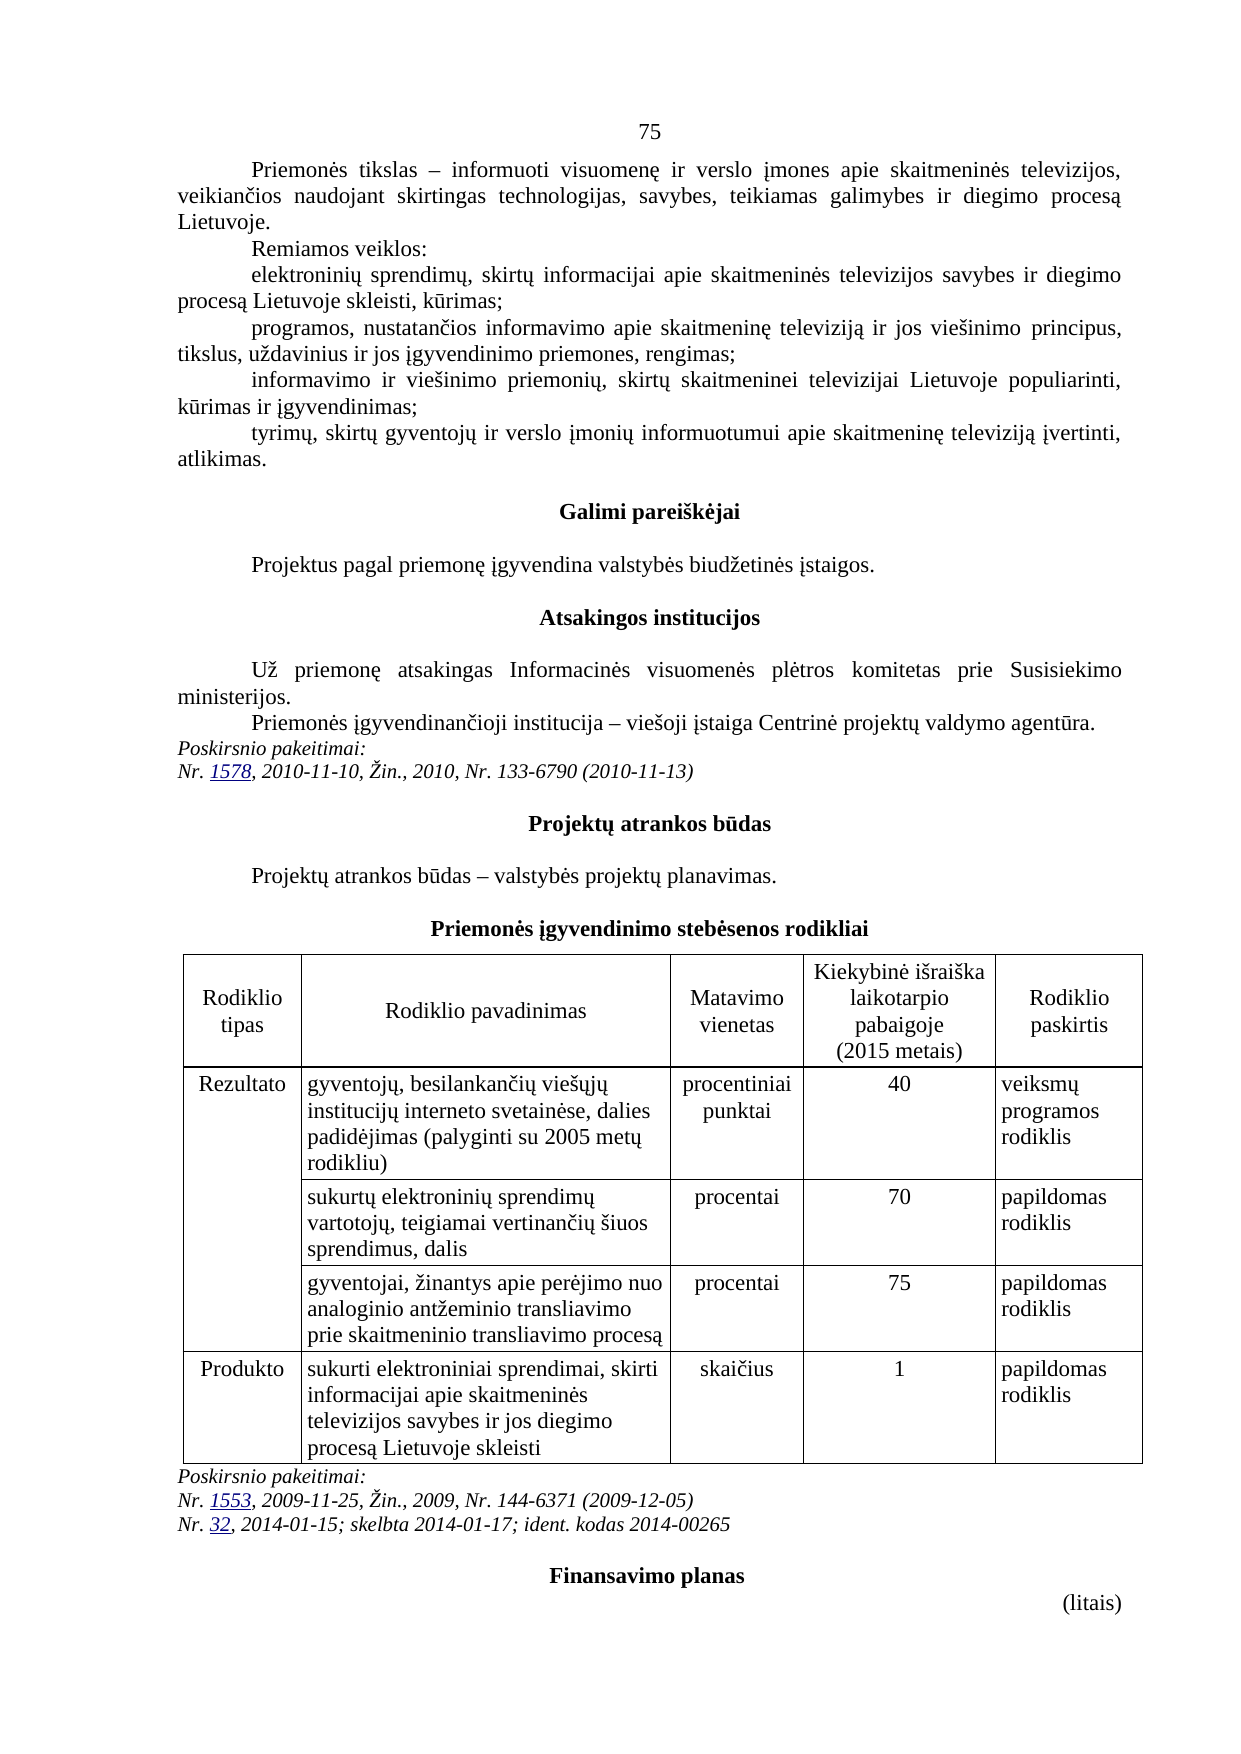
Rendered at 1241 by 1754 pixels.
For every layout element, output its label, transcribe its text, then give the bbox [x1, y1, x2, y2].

table_cell veiksmų programos rodiklis [996, 1068, 1142, 1179]
table_cell skaičius [671, 1352, 803, 1463]
text Nr. 1553, 2009-11-25, Žin., 2009, Nr. 144-6371 (2009-12-05) [177, 1488, 1122, 1512]
text Projektų atrankos būdas [177, 810, 1122, 836]
text tyrimų, skirtų gyventojų ir verslo įmonių informuotumui apie skaitmeninę televiziją įvertinti, atlikimas. [177, 419, 1122, 472]
table_cell procentai [671, 1266, 803, 1351]
text Nr. 1578, 2010-11-10, Žin., 2010, Nr. 133-6790 (2010-11-13) [177, 759, 1122, 783]
text Priemonės tikslas – informuoti visuomenę ir verslo įmones apie skaitmeninės televizijos, veikiančios naudojant skirtingas technologijas, savybes, teikiamas galimybes ir diegimo procesą Lietuvoje. [177, 156, 1122, 235]
table_header Matavimo vienetas [671, 955, 803, 1066]
text Finansavimo planas [177, 1562, 1122, 1589]
text informavimo ir viešinimo priemonių, skirtų skaitmeninei televizijai Lietuvoje populiarinti, kūrimas ir įgyvendinimas; [177, 366, 1122, 419]
text Remiamos veiklos: [177, 235, 1122, 261]
text Nr. 32, 2014-01-15; skelbta 2014-01-17; ident. kodas 2014-00265 [177, 1512, 1122, 1536]
text Priemonės įgyvendinančioji institucija – viešoji įstaiga Centrinė projektų valdymo agentūra. [177, 709, 1122, 735]
table_cell sukurtų elektroninių sprendimų vartotojų, teigiamai vertinančių šiuos sprendimus, dalis [302, 1180, 670, 1265]
table_cell procentai [671, 1180, 803, 1265]
table_cell 75 [804, 1266, 995, 1351]
text programos, nustatančios informavimo apie skaitmeninę televiziją ir jos viešinimo principus, tikslus, uždavinius ir jos įgyvendinimo priemones, rengimas; [177, 314, 1122, 366]
table_header Rodiklio paskirtis [996, 955, 1142, 1066]
table_header Rodiklio pavadinimas [302, 955, 670, 1066]
text Už priemonę atsakingas Informacinės visuomenės plėtros komitetas prie Susisiekimo ministerijos. [177, 656, 1122, 709]
table_cell gyventojų, besilankančių viešųjų institucijų interneto svetainėse, dalies padidėjimas (palyginti su 2005 metų rodikliu) [302, 1068, 670, 1179]
table_cell 1 [804, 1352, 995, 1463]
table_cell Rezultato [184, 1068, 301, 1351]
table_cell 70 [804, 1180, 995, 1265]
table_cell papildomas rodiklis [996, 1180, 1142, 1265]
text Projektų atrankos būdas – valstybės projektų planavimas. [177, 863, 1122, 889]
text Galimi pareiškėjai [177, 498, 1122, 524]
table_cell papildomas rodiklis [996, 1266, 1142, 1351]
table_header Kiekybinė išraiška laikotarpio pabaigoje (2015 metais) [804, 955, 995, 1066]
table_cell gyventojai, žinantys apie perėjimo nuo analoginio antžeminio transliavimo prie skaitmeninio transliavimo procesą [302, 1266, 670, 1351]
table_cell procentiniai punktai [671, 1068, 803, 1179]
text (litais) [177, 1589, 1122, 1615]
text Priemonės įgyvendinimo stebėsenos rodikliai [177, 915, 1122, 942]
table_cell papildomas rodiklis [996, 1352, 1142, 1463]
table_header Rodiklio tipas [184, 955, 301, 1066]
table_cell sukurti elektroniniai sprendimai, skirti informacijai apie skaitmeninės televizijos savybes ir jos diegimo procesą Lietuvoje skleisti [302, 1352, 670, 1463]
text Atsakingos institucijos [177, 604, 1122, 630]
text Poskirsnio pakeitimai: [177, 735, 1122, 759]
text elektroninių sprendimų, skirtų informacijai apie skaitmeninės televizijos savybes ir diegimo procesą Lietuvoje skleisti, kūrimas; [177, 261, 1122, 314]
table_cell Produkto [184, 1352, 301, 1463]
table_cell 40 [804, 1068, 995, 1179]
text Poskirsnio pakeitimai: [177, 1464, 1122, 1488]
text Projektus pagal priemonę įgyvendina valstybės biudžetinės įstaigos. [177, 551, 1122, 577]
